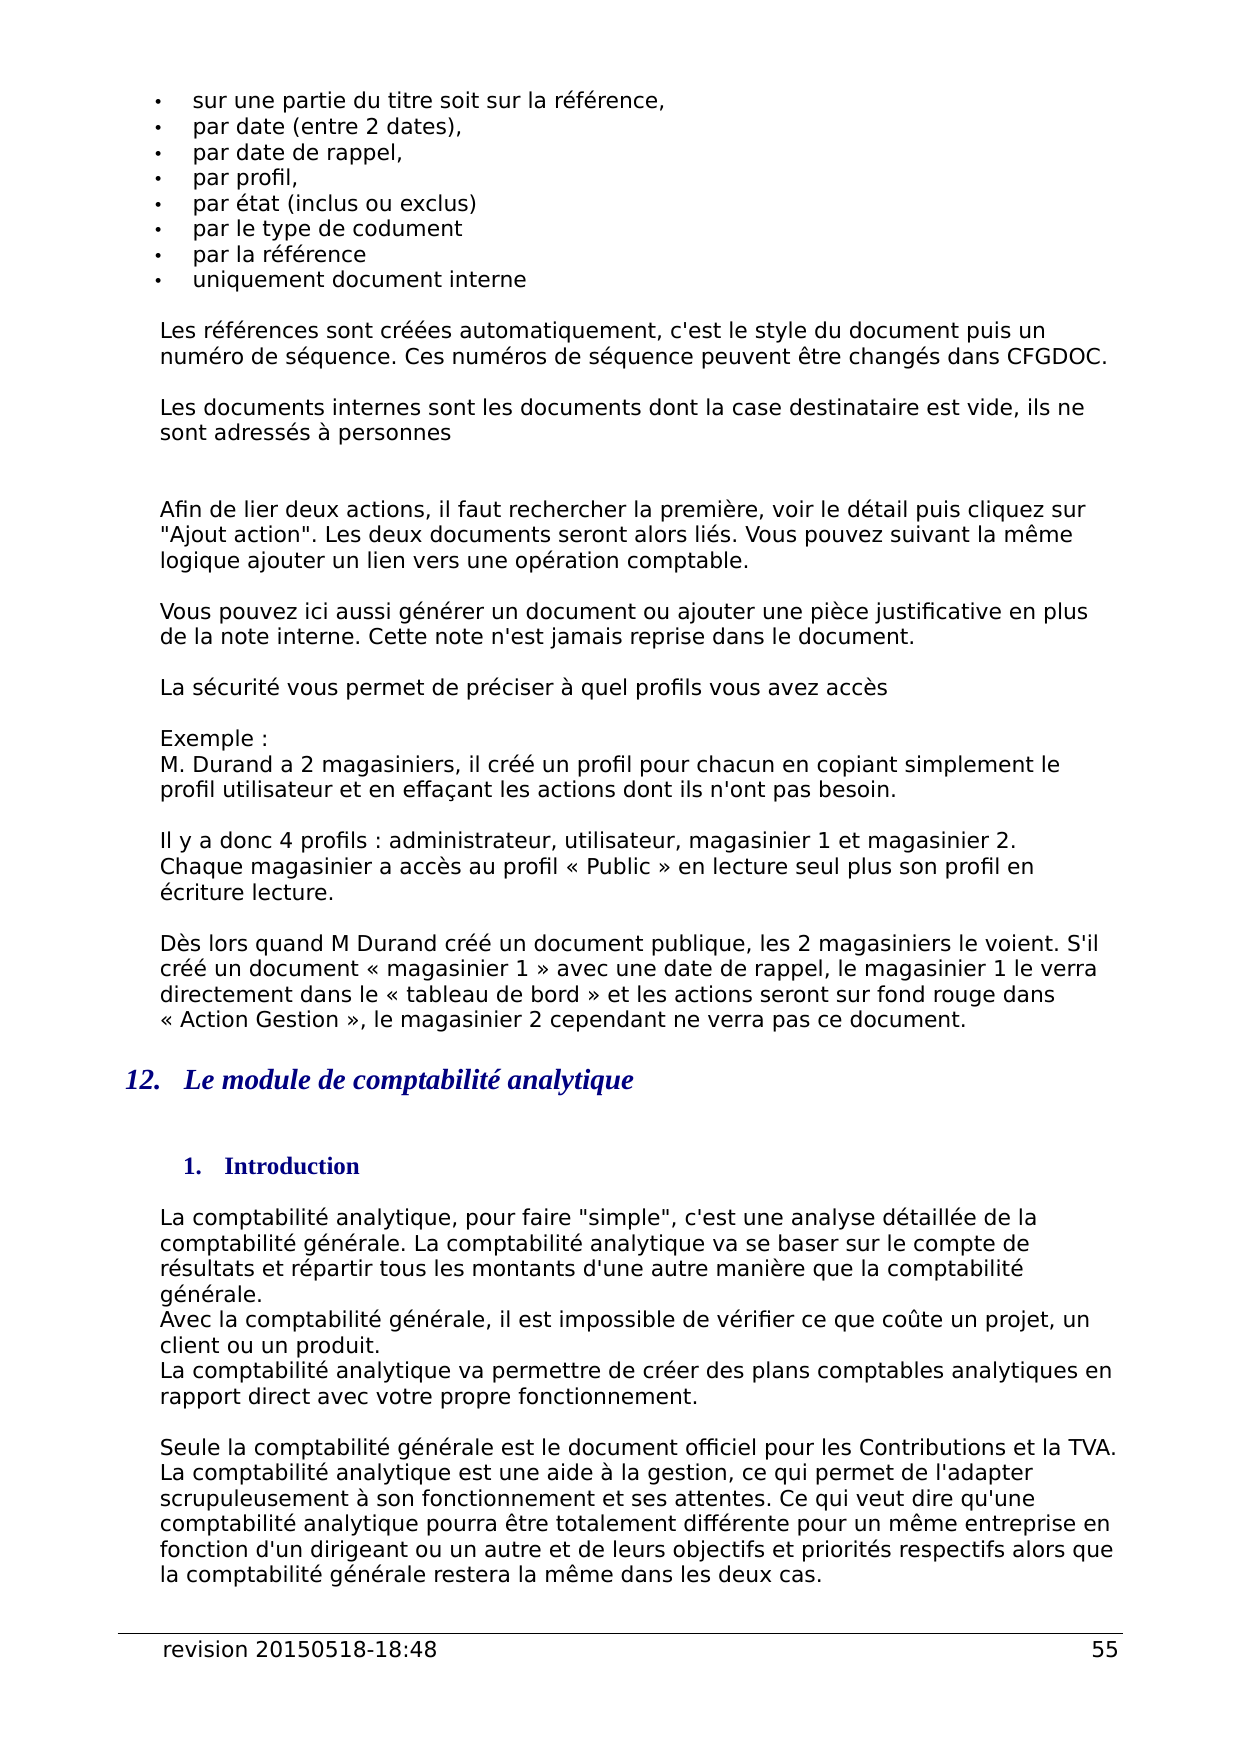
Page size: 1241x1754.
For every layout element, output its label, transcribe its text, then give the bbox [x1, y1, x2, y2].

list par date (entre 2 dates), [155, 114, 1123, 139]
text Dès lors quand M Durand créé un document publique, les 2 magasiniers le voient. S'il créé un document « magasinier 1 » avec une date de rappel, le magasinier 1 le verra directement dans le « tableau de bord » et les actions seront sur fond rouge dans « Action Gestion », le magasinier 2 cependant ne verra pas ce document. [159, 931, 1123, 1033]
subtitle Le module de comptabilité analytique [117, 1062, 1123, 1096]
subtitle Introduction [177, 1151, 1123, 1179]
list par état (inclus ou exclus) [155, 191, 1123, 216]
list uniquement document interne [155, 267, 1123, 293]
text Exemple : [159, 727, 1123, 752]
list par profil, [155, 165, 1123, 191]
text Les références sont créées automatiquement, c'est le style du document puis un numéro de séquence. Ces numéros de séquence peuvent être changés dans CFGDOC. [159, 318, 1123, 369]
text Vous pouvez ici aussi générer un document ou ajouter une pièce justificative en plus de la note interne. Cette note n'est jamais reprise dans le document. [159, 599, 1123, 650]
text M. Durand a 2 magasiniers, il créé un profil pour chacun en copiant simplement le profil utilisateur et en effaçant les actions dont ils n'ont pas besoin. [159, 752, 1123, 803]
text La sécurité vous permet de préciser à quel profils vous avez accès [159, 676, 1123, 701]
list par date de rappel, [155, 139, 1123, 165]
list sur une partie du titre soit sur la référence, [155, 88, 1123, 114]
text Il y a donc 4 profils : administrateur, utilisateur, magasinier 1 et magasinier 2. [159, 829, 1123, 854]
text Afin de lier deux actions, il faut rechercher la première, voir le détail puis cliquez sur "Ajout action". Les deux documents seront alors liés. Vous pouvez suivant la même logique ajouter un lien vers une opération comptable. [159, 497, 1123, 573]
text Seule la comptabilité générale est le document officiel pour les Contributions et la TVA. La comptabilité analytique est une aide à la gestion, ce qui permet de l'adapter scrupuleusement à son fonctionnement et ses attentes. Ce qui veut dire qu'une comptabilité analytique pourra être totalement différente pour un même entreprise en fonction d'un dirigeant ou un autre et de leurs objectifs et priorités respectifs alors que la comptabilité générale restera la même dans les deux cas. [159, 1435, 1123, 1588]
text La comptabilité analytique va permettre de créer des plans comptables analytiques en rapport direct avec votre propre fonctionnement. [159, 1358, 1123, 1409]
list par la référence [155, 242, 1123, 267]
text Avec la comptabilité générale, il est impossible de vérifier ce que coûte un projet, un client ou un produit. [159, 1307, 1123, 1358]
text La comptabilité analytique, pour faire "simple", c'est une analyse détaillée de la comptabilité générale. La comptabilité analytique va se baser sur le compte de résultats et répartir tous les montants d'une autre manière que la comptabilité générale. [159, 1205, 1123, 1307]
text Les documents internes sont les documents dont la case destinataire est vide, ils ne sont adressés à personnes [159, 395, 1123, 446]
text Chaque magasinier a accès au profil « Public » en lecture seul plus son profil en écriture lecture. [159, 854, 1123, 905]
list par le type de codument [155, 216, 1123, 242]
